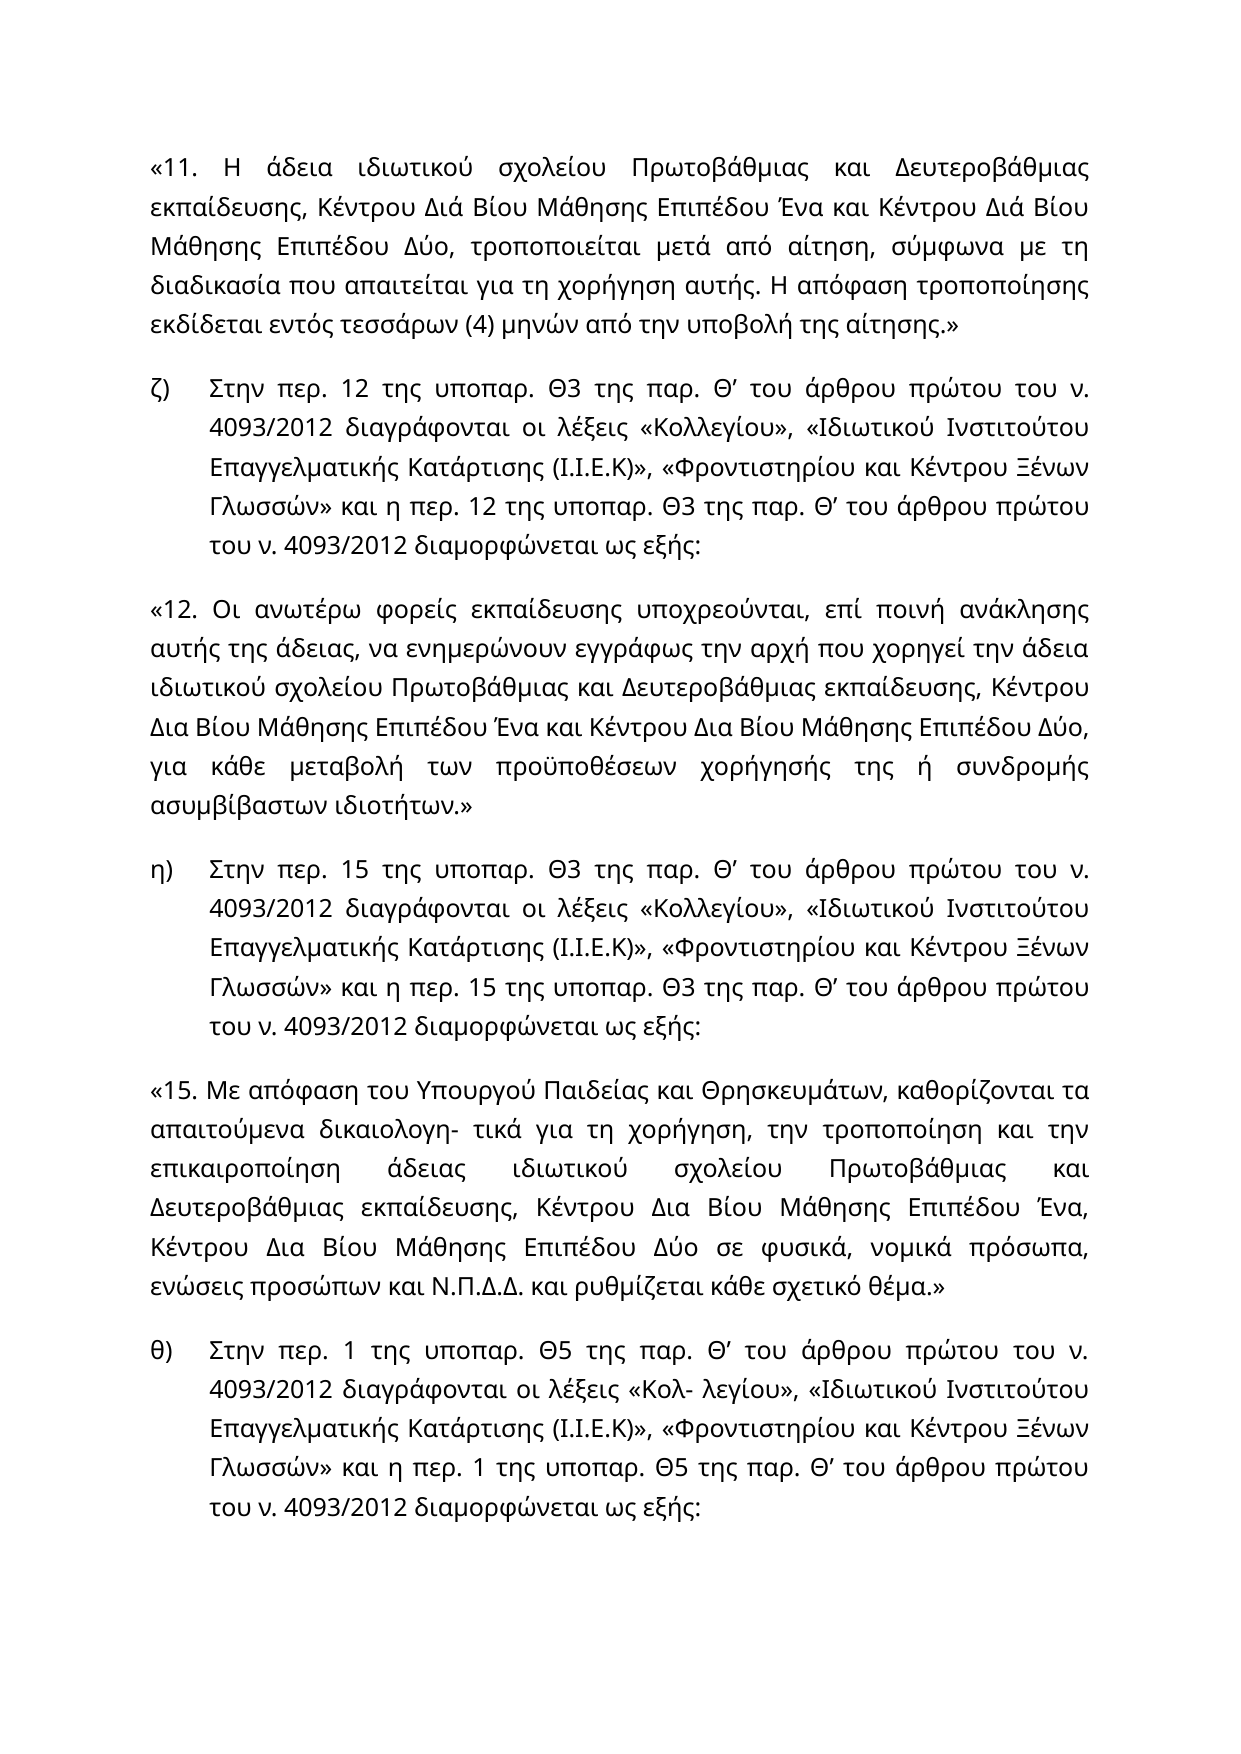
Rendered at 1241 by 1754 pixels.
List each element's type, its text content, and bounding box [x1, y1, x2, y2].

text «15. Με απόφαση του Υπουργού Παιδείας και Θρησκευμάτων, καθορίζονται τα απαιτούμενα δικαιολογη- τικά για τη χορήγηση, την τροποποίηση και την επικαιροποίηση άδειας ιδιωτικού σχολείου Πρωτοβάθμιας και Δευτεροβάθμιας εκπαίδευσης, Κέντρου Δια Βίου Μάθησης Επιπέδου Ένα, Κέντρου Δια Βίου Μάθησης Επιπέδου Δύο σε φυσικά, νομικά πρόσωπα, ενώσεις προσώπων και Ν.Π.Δ.Δ. και ρυθμίζεται κάθε σχετικό θέμα.» [150, 1072, 1090, 1302]
list η) Στην περ. 15 της υποπαρ. Θ3 της παρ. Θ’ του άρθρου πρώτου του ν. 4093/2012 διαγράφονται οι λέξεις «Κολλεγίου», «Ιδιωτικού Ινστιτούτου Επαγγελματικής Κατάρτισης (Ι.Ι.Ε.Κ)», «Φροντιστηρίου και Κέντρου Ξένων Γλωσσών» και η περ. 15 της υποπαρ. Θ3 της παρ. Θ’ του άρθρου πρώτου του ν. 4093/2012 διαμορφώνεται ως εξής: [150, 852, 1090, 1042]
text «11. Η άδεια ιδιωτικού σχολείου Πρωτοβάθμιας και Δευτεροβάθμιας εκπαίδευσης, Κέντρου Διά Βίου Μάθησης Επιπέδου Ένα και Κέντρου Διά Βίου Μάθησης Επιπέδου Δύο, τροποποιείται μετά από αίτηση, σύμφωνα με τη διαδικασία που απαιτείται για τη χορήγηση αυτής. Η απόφαση τροποποίησης εκδίδεται εντός τεσσάρων (4) μηνών από την υποβολή της αίτησης.» [150, 150, 1090, 341]
list ζ) Στην περ. 12 της υποπαρ. Θ3 της παρ. Θ’ του άρθρου πρώτου του ν. 4093/2012 διαγράφονται οι λέξεις «Κολλεγίου», «Ιδιωτικού Ινστιτούτου Επαγγελματικής Κατάρτισης (Ι.Ι.Ε.Κ)», «Φροντιστηρίου και Κέντρου Ξένων Γλωσσών» και η περ. 12 της υποπαρ. Θ3 της παρ. Θ’ του άρθρου πρώτου του ν. 4093/2012 διαμορφώνεται ως εξής: [150, 371, 1090, 562]
list θ) Στην περ. 1 της υποπαρ. Θ5 της παρ. Θ’ του άρθρου πρώτου του ν. 4093/2012 διαγράφονται οι λέξεις «Κολ- λεγίου», «Ιδιωτικού Ινστιτούτου Επαγγελματικής Κατάρτισης (Ι.Ι.Ε.Κ)», «Φροντιστηρίου και Κέντρου Ξένων Γλωσσών» και η περ. 1 της υποπαρ. Θ5 της παρ. Θ’ του άρθρου πρώτου του ν. 4093/2012 διαμορφώνεται ως εξής: [150, 1332, 1090, 1523]
text «12. Οι ανωτέρω φορείς εκπαίδευσης υποχρεούνται, επί ποινή ανάκλησης αυτής της άδειας, να ενημερώνουν εγγράφως την αρχή που χορηγεί την άδεια ιδιωτικού σχολείου Πρωτοβάθμιας και Δευτεροβάθμιας εκπαίδευσης, Κέντρου Δια Βίου Μάθησης Επιπέδου Ένα και Κέντρου Δια Βίου Μάθησης Επιπέδου Δύο, για κάθε μεταβολή των προϋποθέσεων χορήγησής της ή συνδρομής ασυμβίβαστων ιδιοτήτων.» [150, 592, 1090, 822]
